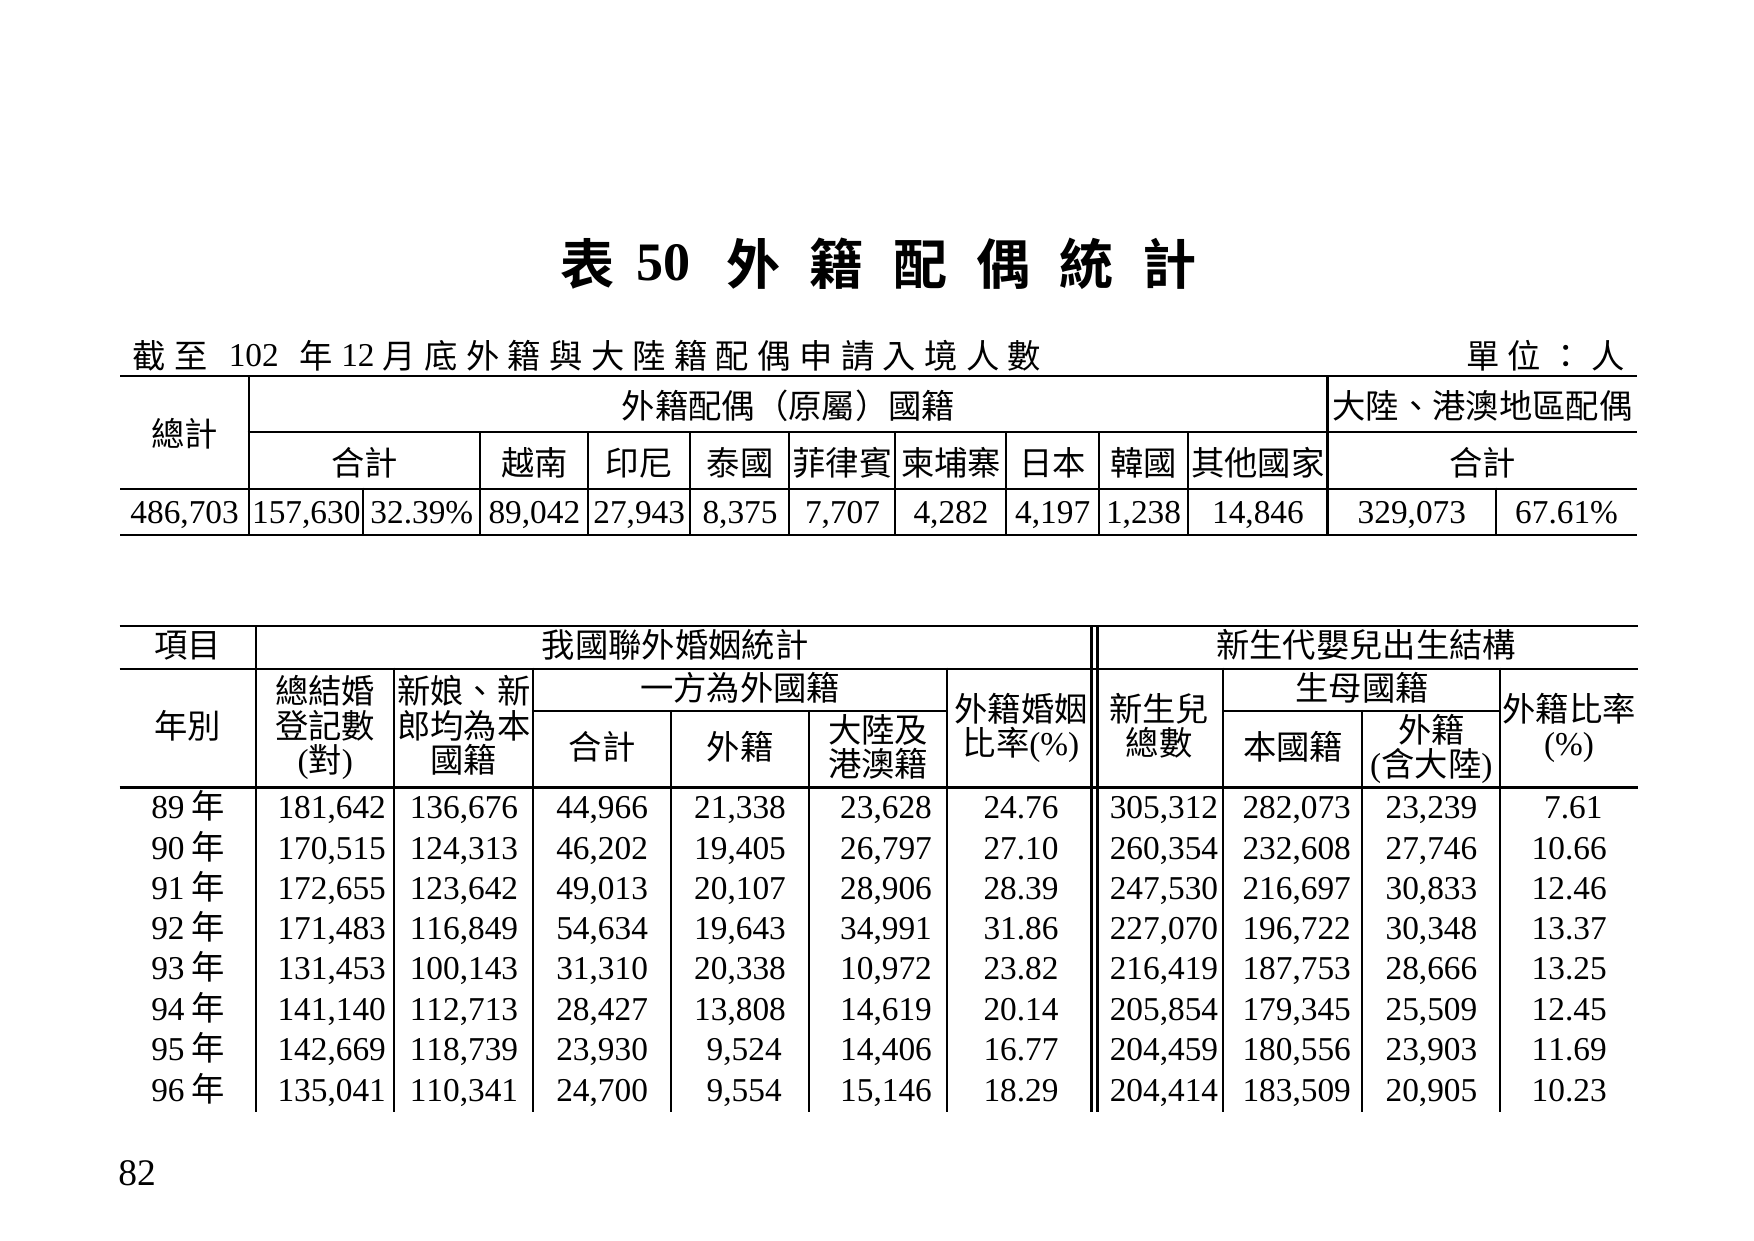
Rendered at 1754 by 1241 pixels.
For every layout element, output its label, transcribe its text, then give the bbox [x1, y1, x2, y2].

table_cell 7.61 [1501, 789, 1637, 829]
table_cell 24.76 [948, 789, 1090, 829]
table_cell 外籍 [672, 712, 808, 786]
table_cell 247,530 [1099, 869, 1222, 909]
table_cell 172,655 [257, 869, 393, 909]
table_cell 14,846 [1189, 490, 1326, 534]
table_cell 131,453 [257, 949, 393, 989]
table_cell 196,722 [1224, 909, 1361, 949]
table_cell 25,509 [1363, 990, 1499, 1030]
table_cell 31.86 [948, 909, 1090, 949]
table_cell 柬埔寨 [896, 433, 1005, 487]
table_cell 21,338 [672, 789, 808, 829]
table_cell 183,509 [1224, 1071, 1361, 1112]
table_cell 外籍婚姻 比率(%) [948, 670, 1090, 786]
table_cell 年別 [120, 670, 255, 786]
table_cell 179,345 [1224, 990, 1361, 1030]
table_cell 印尼 [589, 433, 689, 487]
table_cell 216,697 [1224, 869, 1361, 909]
table_cell 187,753 [1224, 949, 1361, 989]
table_cell 204,459 [1099, 1030, 1222, 1071]
table_cell 20.14 [948, 990, 1090, 1030]
table_header 我國聯外婚姻統計 [257, 627, 1090, 667]
table_cell 34,991 [810, 909, 946, 949]
table_cell 13.37 [1501, 909, 1637, 949]
table_cell 96年 [120, 1071, 255, 1112]
table_cell 205,854 [1099, 990, 1222, 1030]
table_cell 4,197 [1007, 490, 1098, 534]
table_header 總計 [120, 377, 248, 487]
table_cell 116,849 [395, 909, 532, 949]
table_cell 14,619 [810, 990, 946, 1030]
table_cell 新生兒 總數 [1099, 670, 1222, 786]
table_cell 19,405 [672, 829, 808, 869]
table_cell 泰國 [691, 433, 788, 487]
table_cell 157,630 [250, 490, 362, 534]
table_header 大陸、港澳地區配偶 [1329, 377, 1637, 431]
table_cell 外籍 (含大陸) [1363, 712, 1499, 786]
table_cell 11.69 [1501, 1030, 1637, 1071]
table_cell 9,554 [672, 1071, 808, 1112]
table_cell 180,556 [1224, 1030, 1361, 1071]
table_cell 13.25 [1501, 949, 1637, 989]
table_cell 日本 [1007, 433, 1098, 487]
table_cell 181,642 [257, 789, 393, 829]
table_cell 93年 [120, 949, 255, 989]
table_cell 30,833 [1363, 869, 1499, 909]
table_cell 28.39 [948, 869, 1090, 909]
table_cell 20,107 [672, 869, 808, 909]
table_cell 260,354 [1099, 829, 1222, 869]
table_cell 486,703 [120, 490, 248, 534]
table_cell 171,483 [257, 909, 393, 949]
table_cell 外籍比率(%) [1501, 670, 1637, 786]
table_cell 19,643 [672, 909, 808, 949]
table_cell 90年 [120, 829, 255, 869]
table_cell 49,013 [534, 869, 670, 909]
table_cell 新娘、新 郎均為本 國籍 [395, 670, 532, 786]
text 截至102年12月底外籍與大陸籍配偶申請入境人數 單位：人 [128, 313, 1628, 375]
table_cell 13,808 [672, 990, 808, 1030]
table_cell 141,140 [257, 990, 393, 1030]
table_cell 14,406 [810, 1030, 946, 1071]
table_cell 26,797 [810, 829, 946, 869]
table_cell 136,676 [395, 789, 532, 829]
table_cell 170,515 [257, 829, 393, 869]
table_cell 305,312 [1099, 789, 1222, 829]
table_header 項目 [120, 627, 255, 667]
table_cell 124,313 [395, 829, 532, 869]
table_cell 28,427 [534, 990, 670, 1030]
table_cell 大陸及 港澳籍 [810, 712, 946, 786]
table_cell 142,669 [257, 1030, 393, 1071]
table_cell 94年 [120, 990, 255, 1030]
table_cell 89,042 [481, 490, 587, 534]
table_cell 總結婚 登記數 (對) [257, 670, 393, 786]
table_cell 10,972 [810, 949, 946, 989]
table_cell 合計 [534, 712, 670, 786]
table_cell 227,070 [1099, 909, 1222, 949]
table_cell 28,906 [810, 869, 946, 909]
table_cell 27,746 [1363, 829, 1499, 869]
table_cell 100,143 [395, 949, 532, 989]
table_cell 67.61% [1497, 490, 1637, 534]
table_cell 110,341 [395, 1071, 532, 1112]
table_cell 本國籍 [1224, 712, 1361, 786]
table_cell 菲律賓 [790, 433, 894, 487]
table_cell 27.10 [948, 829, 1090, 869]
table_cell 28,666 [1363, 949, 1499, 989]
table_cell 54,634 [534, 909, 670, 949]
table_cell 9,524 [672, 1030, 808, 1071]
table_cell 282,073 [1224, 789, 1361, 829]
table_header 新生代嬰兒出生結構 [1099, 627, 1637, 667]
table_cell 23,239 [1363, 789, 1499, 829]
table_cell 31,310 [534, 949, 670, 989]
table_cell 91年 [120, 869, 255, 909]
table_cell 44,966 [534, 789, 670, 829]
table_cell 216,419 [1099, 949, 1222, 989]
table_cell 1,238 [1100, 490, 1187, 534]
table_cell 123,642 [395, 869, 532, 909]
table_cell 18.29 [948, 1071, 1090, 1112]
table_cell 30,348 [1363, 909, 1499, 949]
table_cell 7,707 [790, 490, 894, 534]
table_cell 112,713 [395, 990, 532, 1030]
table_cell 232,608 [1224, 829, 1361, 869]
table_cell 合計 [250, 433, 479, 487]
table_cell 越南 [481, 433, 587, 487]
table_cell 10.66 [1501, 829, 1637, 869]
table_cell 329,073 [1329, 490, 1495, 534]
table_cell 89年 [120, 789, 255, 829]
table_cell 24,700 [534, 1071, 670, 1112]
table_cell 15,146 [810, 1071, 946, 1112]
table_cell 12.45 [1501, 990, 1637, 1030]
text 表50 外籍配偶統計 [128, 188, 1628, 313]
table_cell 92年 [120, 909, 255, 949]
table_cell 12.46 [1501, 869, 1637, 909]
table_cell 4,282 [896, 490, 1005, 534]
table_cell 其他國家 [1189, 433, 1326, 487]
table_cell 46,202 [534, 829, 670, 869]
table_cell 135,041 [257, 1071, 393, 1112]
table_cell 20,905 [1363, 1071, 1499, 1112]
table_cell 32.39% [364, 490, 479, 534]
table_cell 合計 [1329, 433, 1637, 487]
table_cell 118,739 [395, 1030, 532, 1071]
table_cell 204,414 [1099, 1071, 1222, 1112]
table_cell 23,903 [1363, 1030, 1499, 1071]
table_cell 生母國籍 [1224, 670, 1499, 710]
table_header 外籍配偶（原屬）國籍 [250, 377, 1326, 431]
table_cell 23,628 [810, 789, 946, 829]
table_cell 23,930 [534, 1030, 670, 1071]
table_cell 16.77 [948, 1030, 1090, 1071]
table_cell 韓國 [1100, 433, 1187, 487]
table_cell 一方為外國籍 [534, 670, 946, 710]
table_cell 10.23 [1501, 1071, 1637, 1112]
table_cell 20,338 [672, 949, 808, 989]
table_cell 23.82 [948, 949, 1090, 989]
table_cell 27,943 [589, 490, 689, 534]
table_cell 8,375 [691, 490, 788, 534]
table_cell 95年 [120, 1030, 255, 1071]
